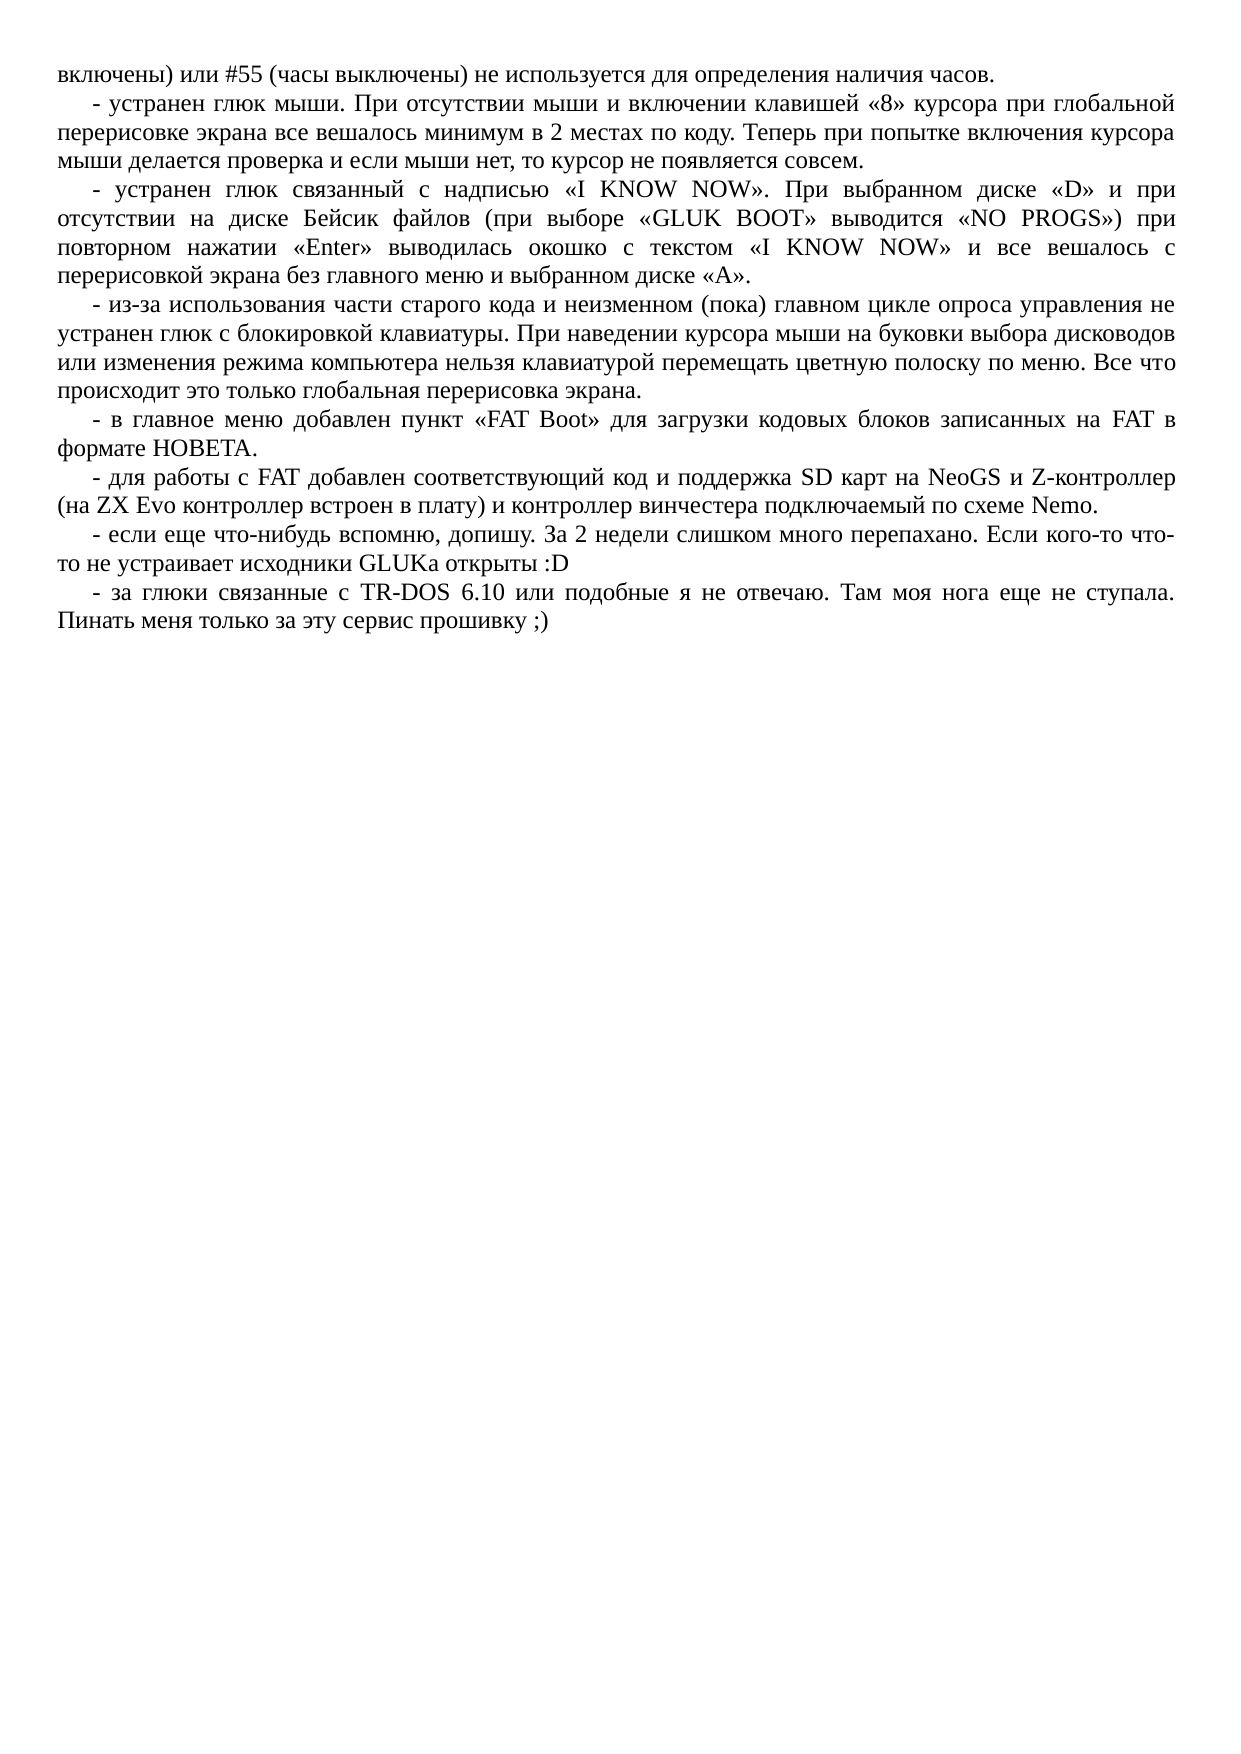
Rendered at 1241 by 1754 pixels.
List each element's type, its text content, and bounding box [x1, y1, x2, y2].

text - из-за использования части старого кода и неизменном (пока) главном цикле опроса управления не устранен глюк с блокировкой клавиатуры. При наведении курсора мыши на буковки выбора дисководов или изменения режима компьютера нельзя клавиатурой перемещать цветную полоску по меню. Все что происходит это только глобальная перерисовка экрана. [57, 289, 1176, 404]
text - устранен глюк мыши. При отсутствии мыши и включении клавишей «8» курсора при глобальной перерисовке экрана все вешалось минимум в 2 местах по коду. Теперь при попытке включения курсора мыши делается проверка и если мыши нет, то курсор не появляется совсем. [57, 88, 1176, 174]
text включены) или #55 (часы выключены) не используется для определения наличия часов. [57, 59, 1176, 88]
text - если еще что-нибудь вспомню, допишу. За 2 недели слишком много перепахано. Если кого-то что-то не устраивает исходники GLUKа открыты :D [57, 519, 1176, 577]
text - в главное меню добавлен пункт «FAT Boot» для загрузки кодовых блоков записанных на FAT в формате HOBETA. [57, 404, 1176, 462]
text - устранен глюк связанный с надписью «I KNOW NOW». При выбранном диске «D» и при отсутствии на диске Бейсик файлов (при выборе «GLUK BOOT» выводится «NO PROGS») при повторном нажатии «Enter» выводилась окошко с текстом «I KNOW NOW» и все вешалось с перерисовкой экрана без главного меню и выбранном диске «A». [57, 174, 1176, 289]
text - для работы с FAT добавлен соответствующий код и поддержка SD карт на NeoGS и Z-контроллер (на ZX Evo контроллер встроен в плату) и контроллер винчестера подключаемый по схеме Nemo. [57, 462, 1176, 519]
text - за глюки связанные с TR-DOS 6.10 или подобные я не отвечаю. Там моя нога еще не ступала. Пинать меня только за эту сервис прошивку ;) [57, 577, 1176, 634]
